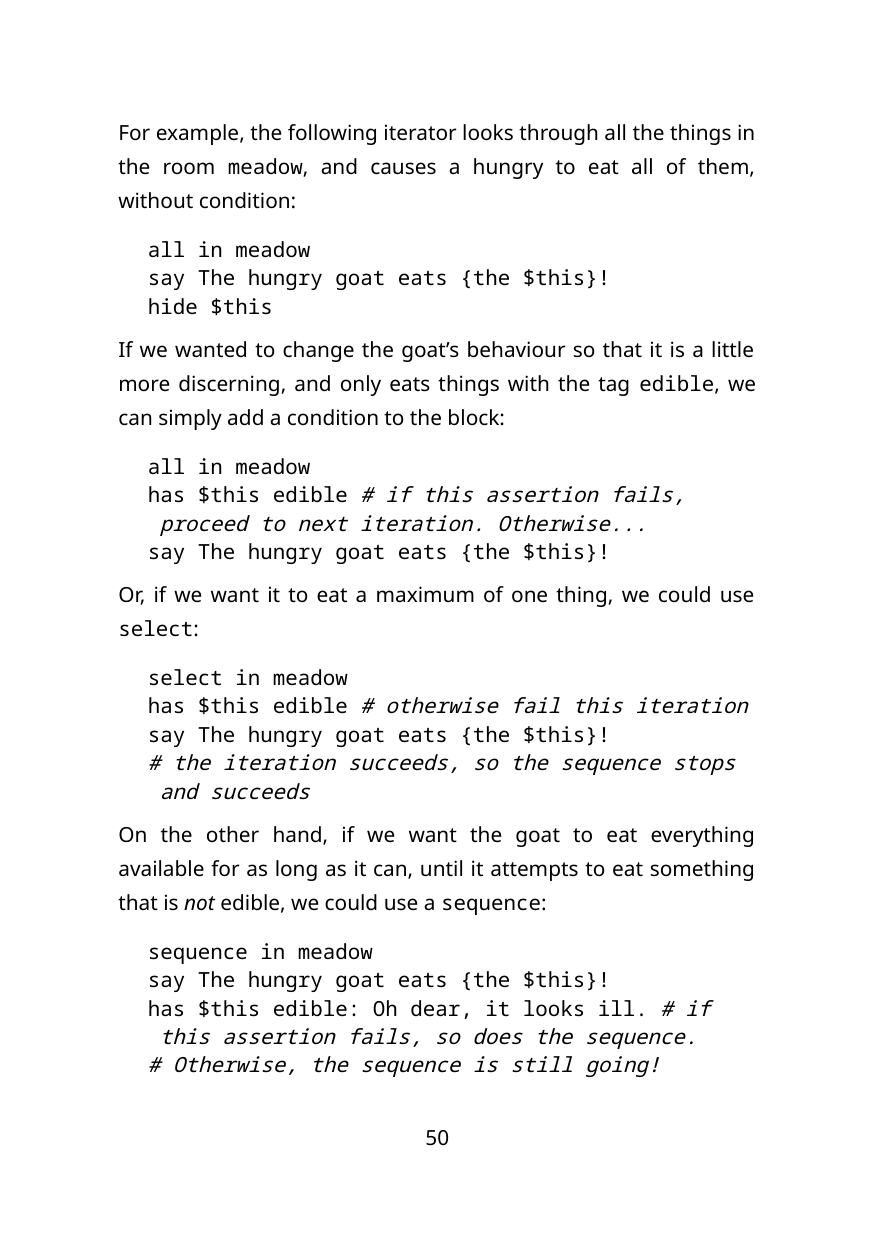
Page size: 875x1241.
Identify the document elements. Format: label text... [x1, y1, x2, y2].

text say The hungry goat eats {the $this}! [148, 720, 756, 748]
text select in meadow [148, 663, 756, 691]
text has $this edible: Oh dear, it looks ill. # if this assertion fails, so does the sequence. [148, 994, 756, 1051]
text say The hungry goat eats {the $this}! [148, 537, 756, 566]
text say The hungry goat eats {the $this}! [148, 965, 756, 994]
text all in meadow [148, 452, 756, 480]
text On the other hand, if we want the goat to eat everything available for as long as it can, until it attempts to eat something that is not edible, we could use a sequence: [118, 820, 756, 917]
text Or, if we want it to eat a maximum of one thing, we could use select: [118, 580, 756, 643]
text all in meadow [148, 235, 756, 263]
text say The hungry goat eats {the $this}! [148, 263, 756, 292]
text has $this edible # if this assertion fails, proceed to next iteration. Otherwise... [148, 480, 756, 537]
text If we wanted to change the goat’s behaviour so that it is a little more discerning, and only eats things with the tag edible, we can simply add a condition to the block: [118, 335, 756, 432]
text sequence in meadow [148, 937, 756, 965]
text # the iteration succeeds, so the sequence stops and succeeds [148, 748, 756, 805]
text hide $this [148, 292, 756, 320]
text has $this edible # otherwise fail this iteration [148, 691, 756, 720]
text # Otherwise, the sequence is still going! [148, 1051, 756, 1079]
text For example, the following iterator looks through all the things in the room meadow, and causes a hungry to eat all of them, without condition: [118, 118, 756, 215]
